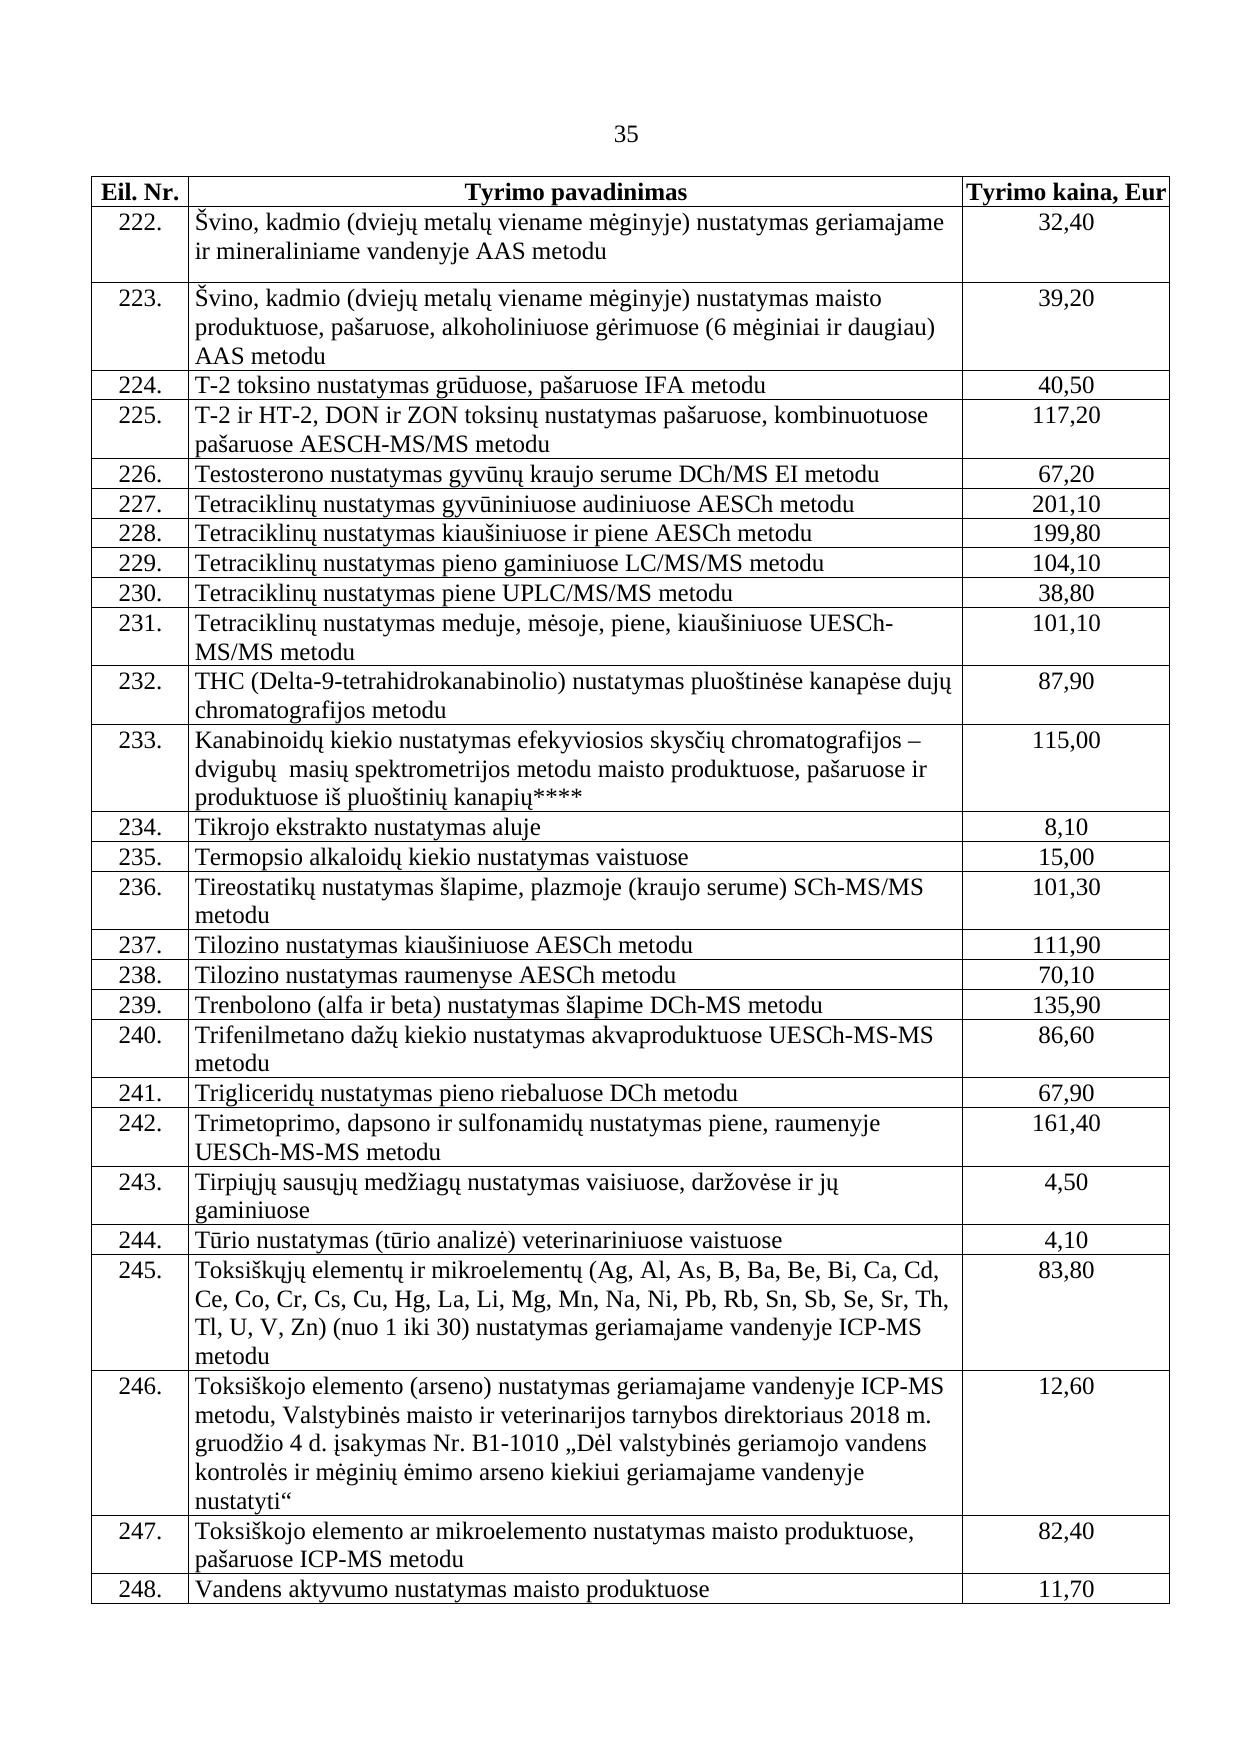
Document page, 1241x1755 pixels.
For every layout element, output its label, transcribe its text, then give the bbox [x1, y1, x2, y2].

table_cell Trifenilmetano dažų kiekio nustatymas akvaproduktuose UESCh-MS-MS metodu [189, 1020, 962, 1077]
table_cell 15,00 [963, 842, 1169, 871]
table_cell THC (Delta-9-tetrahidrokanabinolio) nustatymas pluoštinėse kanapėse dujų chromatografijos metodu [189, 666, 962, 724]
table_cell 244. [92, 1225, 188, 1254]
table_cell 70,10 [963, 960, 1169, 989]
table_cell Trenbolono (alfa ir beta) nustatymas šlapime DCh-MS metodu [189, 990, 962, 1019]
table_cell Tetraciklinų nustatymas meduje, mėsoje, piene, kiaušiniuose UESCh-MS/MS metodu [189, 608, 962, 665]
table_cell 111,90 [963, 930, 1169, 959]
table_cell 243. [92, 1167, 188, 1224]
table_header Tyrimo pavadinimas [189, 177, 962, 206]
table_cell 226. [92, 459, 188, 488]
table_cell 225. [92, 400, 188, 458]
table_cell 8,10 [963, 812, 1169, 841]
table_cell 230. [92, 578, 188, 607]
table_cell 4,50 [963, 1167, 1169, 1224]
table_cell 240. [92, 1020, 188, 1077]
table_cell Toksiškojo elemento ar mikroelemento nustatymas maisto produktuose, pašaruose ICP-MS metodu [189, 1516, 962, 1573]
table_cell 67,90 [963, 1078, 1169, 1107]
table_cell Tetraciklinų nustatymas gyvūniniuose audiniuose AESCh metodu [189, 489, 962, 517]
table_cell Trigliceridų nustatymas pieno riebaluose DCh metodu [189, 1078, 962, 1107]
table_header Eil. Nr. [92, 177, 188, 206]
table_cell 242. [92, 1108, 188, 1166]
table_cell 12,60 [963, 1371, 1169, 1515]
table_cell Tetraciklinų nustatymas kiaušiniuose ir piene AESCh metodu [189, 519, 962, 547]
table_cell 236. [92, 872, 188, 929]
table_cell 248. [92, 1574, 188, 1603]
table_cell Vandens aktyvumo nustatymas maisto produktuose [189, 1574, 962, 1603]
table_cell 235. [92, 842, 188, 871]
table_cell 83,80 [963, 1255, 1169, 1370]
table_cell 101,10 [963, 608, 1169, 665]
table_cell Kanabinoidų kiekio nustatymas efekyviosios skysčių chromatografijos – dvigubų masių spektrometrijos metodu maisto produktuose, pašaruose ir produktuose iš pluoštinių kanapių**** [189, 725, 962, 811]
table_cell 135,90 [963, 990, 1169, 1019]
table_cell 11,70 [963, 1574, 1169, 1603]
table_cell 232. [92, 666, 188, 724]
table_cell 104,10 [963, 548, 1169, 577]
table_cell Toksiškojo elemento (arseno) nustatymas geriamajame vandenyje ICP-MS metodu, Valstybinės maisto ir veterinarijos tarnybos direktoriaus 2018 m. gruodžio 4 d. įsakymas Nr. B1-1010 „Dėl valstybinės geriamojo vandens kontrolės ir mėginių ėmimo arseno kiekiui geriamajame vandenyje nustatyti“ [189, 1371, 962, 1515]
table_cell Toksiškųjų elementų ir mikroelementų (Ag, Al, As, B, Ba, Be, Bi, Ca, Cd, Ce, Co, Cr, Cs, Cu, Hg, La, Li, Mg, Mn, Na, Ni, Pb, Rb, Sn, Sb, Se, Sr, Th, Tl, U, V, Zn) (nuo 1 iki 30) nustatymas geriamajame vandenyje ICP-MS metodu [189, 1255, 962, 1370]
table_cell 223. [92, 283, 188, 369]
table_cell 199,80 [963, 519, 1169, 547]
table_cell 246. [92, 1371, 188, 1515]
table_cell 228. [92, 519, 188, 547]
table_cell Tireostatikų nustatymas šlapime, plazmoje (kraujo serume) SCh-MS/MS metodu [189, 872, 962, 929]
table_cell Švino, kadmio (dviejų metalų viename mėginyje) nustatymas maisto produktuose, pašaruose, alkoholiniuose gėrimuose (6 mėginiai ir daugiau) AAS metodu [189, 283, 962, 369]
table_cell 67,20 [963, 459, 1169, 488]
table_cell 38,80 [963, 578, 1169, 607]
table_cell 86,60 [963, 1020, 1169, 1077]
table_cell 201,10 [963, 489, 1169, 517]
table_cell 224. [92, 371, 188, 399]
table_cell Tilozino nustatymas raumenyse AESCh metodu [189, 960, 962, 989]
table_cell 40,50 [963, 371, 1169, 399]
table_cell 87,90 [963, 666, 1169, 724]
table_header Tyrimo kaina, Eur [963, 177, 1169, 206]
table_cell 239. [92, 990, 188, 1019]
table_cell 245. [92, 1255, 188, 1370]
table_cell 231. [92, 608, 188, 665]
table_cell 229. [92, 548, 188, 577]
table_cell 241. [92, 1078, 188, 1107]
table_cell 32,40 [963, 207, 1169, 282]
table_cell Trimetoprimo, dapsono ir sulfonamidų nustatymas piene, raumenyje UESCh-MS-MS metodu [189, 1108, 962, 1166]
table_cell 237. [92, 930, 188, 959]
table_cell Tikrojo ekstrakto nustatymas aluje [189, 812, 962, 841]
table_cell Tilozino nustatymas kiaušiniuose AESCh metodu [189, 930, 962, 959]
table_cell 161,40 [963, 1108, 1169, 1166]
table_cell Švino, kadmio (dviejų metalų viename mėginyje) nustatymas geriamajame ir mineraliniame vandenyje AAS metodu [189, 207, 962, 282]
table_cell T-2 ir HT-2, DON ir ZON toksinų nustatymas pašaruose, kombinuotuose pašaruose AESCH-MS/MS metodu [189, 400, 962, 458]
table_cell 234. [92, 812, 188, 841]
table_cell 39,20 [963, 283, 1169, 369]
table_cell 115,00 [963, 725, 1169, 811]
table_cell 117,20 [963, 400, 1169, 458]
table_cell Termopsio alkaloidų kiekio nustatymas vaistuose [189, 842, 962, 871]
table_cell 222. [92, 207, 188, 282]
table_cell 4,10 [963, 1225, 1169, 1254]
table_cell 101,30 [963, 872, 1169, 929]
table_cell Tetraciklinų nustatymas pieno gaminiuose LC/MS/MS metodu [189, 548, 962, 577]
table_cell 82,40 [963, 1516, 1169, 1573]
table_cell Tirpiųjų sausųjų medžiagų nustatymas vaisiuose, daržovėse ir jų gaminiuose [189, 1167, 962, 1224]
table_cell Testosterono nustatymas gyvūnų kraujo serume DCh/MS EI metodu [189, 459, 962, 488]
table_cell 238. [92, 960, 188, 989]
table_cell 227. [92, 489, 188, 517]
table_cell Tetraciklinų nustatymas piene UPLC/MS/MS metodu [189, 578, 962, 607]
table_cell T-2 toksino nustatymas grūduose, pašaruose IFA metodu [189, 371, 962, 399]
table_cell Tūrio nustatymas (tūrio analizė) veterinariniuose vaistuose [189, 1225, 962, 1254]
table_cell 247. [92, 1516, 188, 1573]
table_cell 233. [92, 725, 188, 811]
